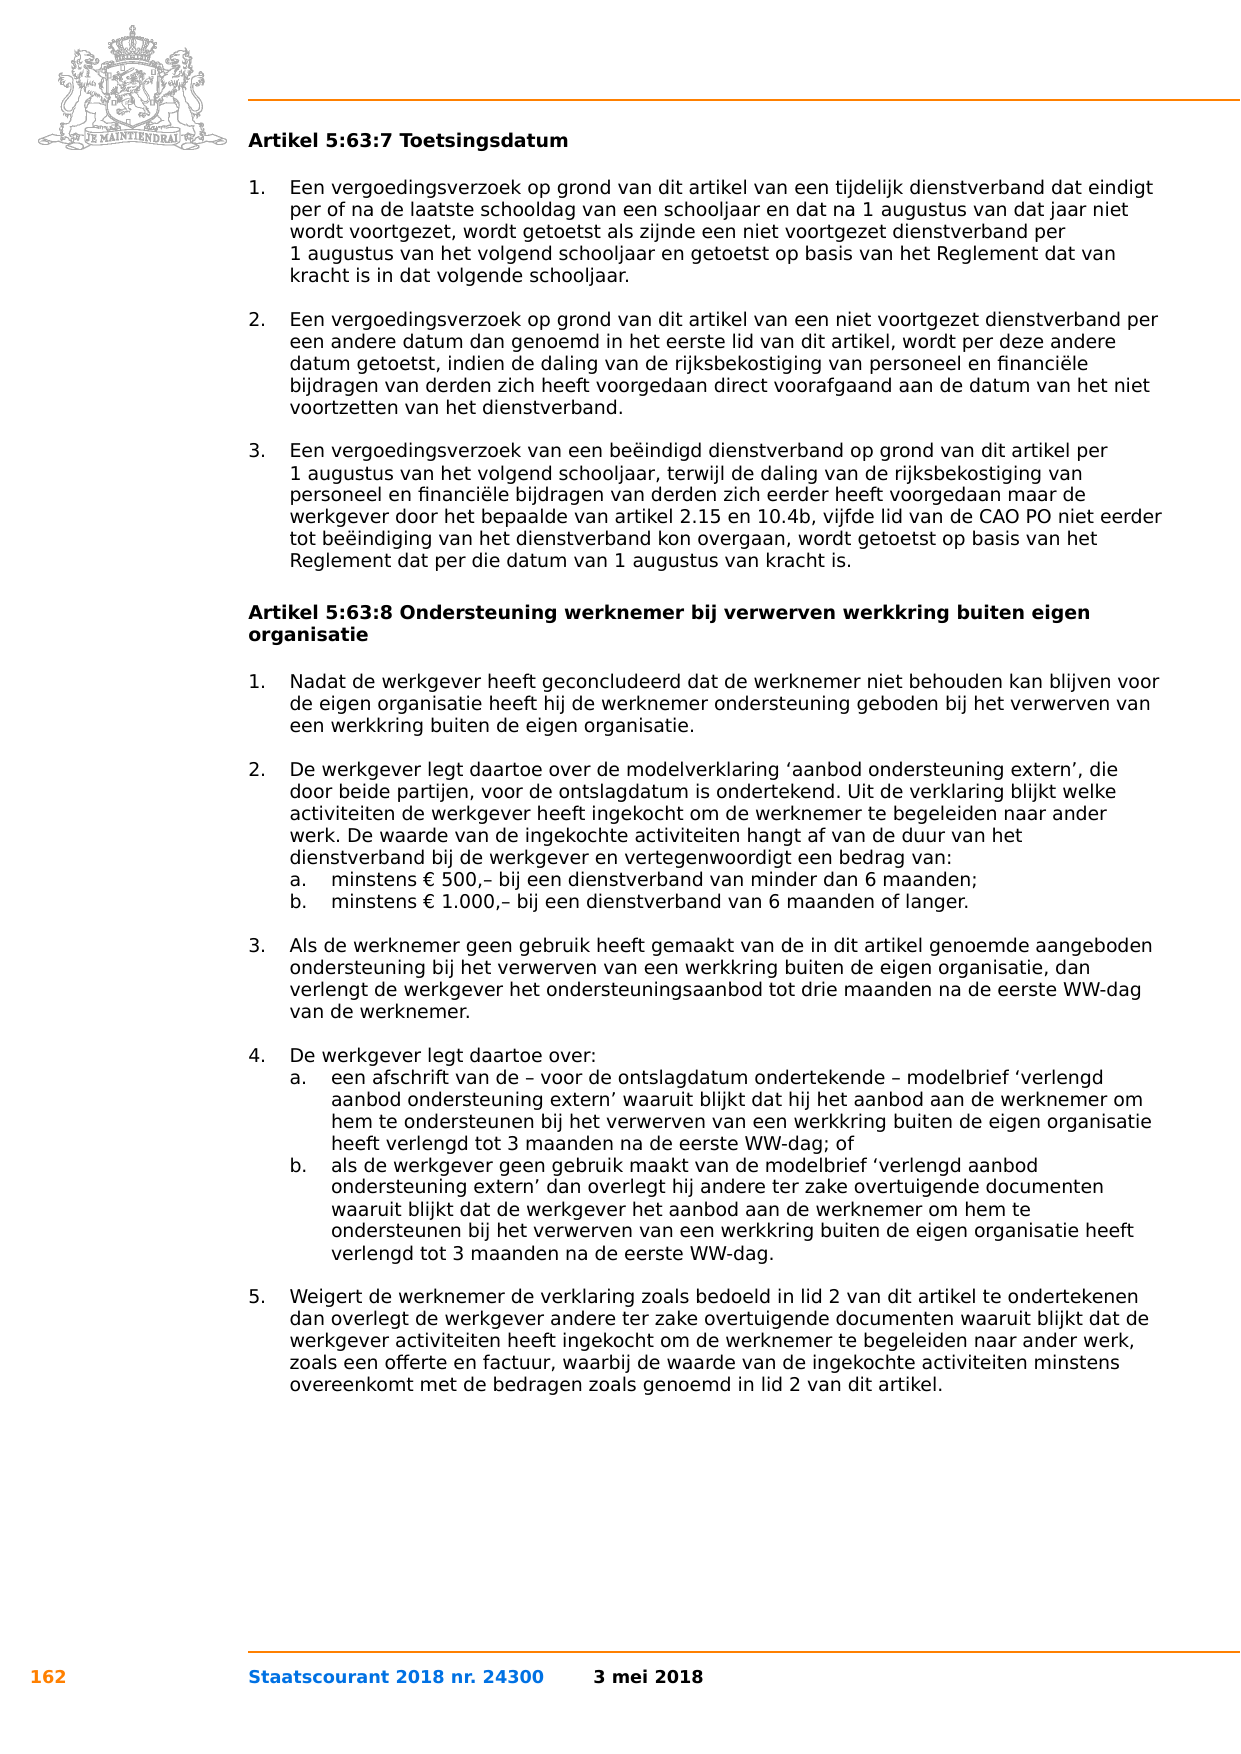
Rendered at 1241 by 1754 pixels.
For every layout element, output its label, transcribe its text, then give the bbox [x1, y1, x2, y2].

picture [38, 25, 227, 150]
text 3. Als de werknemer geen gebruik heeft gemaakt van de in dit artikel genoemde aangeboden ondersteuning bij het verwerven van een werkkring buiten de eigen organisatie, dan verlengt de werkgever het ondersteuningsaanbod tot drie maanden na de eerste WW-dag van de werknemer. [248, 935, 1163, 1023]
text b. als de werkgever geen gebruik maakt van de modelbrief ‘verlengd aanbod ondersteuning extern’ dan overlegt hij andere ter zake overtuigende documenten waaruit blijkt dat de werkgever het aanbod aan de werknemer om hem te ondersteunen bij het verwerven van een werkkring buiten de eigen organisatie heeft verlengd tot 3 maanden na de eerste WW-dag. [289, 1154, 1163, 1264]
text 4. De werkgever legt daartoe over: [248, 1044, 1163, 1067]
text 1. Nadat de werkgever heeft geconcludeerd dat de werknemer niet behouden kan blijven voor de eigen organisatie heeft hij de werknemer ondersteuning geboden bij het verwerven van een werkkring buiten de eigen organisatie. [248, 671, 1163, 737]
text a. minstens € 500,– bij een dienstverband van minder dan 6 maanden; [289, 869, 1163, 891]
text 2. Een vergoedingsverzoek op grond van dit artikel van een niet voortgezet dienstverband per een andere datum dan genoemd in het eerste lid van dit artikel, wordt per deze andere datum getoetst, indien de daling van de rijksbekostiging van personeel en financiële bijdragen van derden zich heeft voorgedaan direct voorafgaand aan de datum van het niet voortzetten van het dienstverband. [248, 309, 1163, 418]
text a. een afschrift van de – voor de ontslagdatum ondertekende – modelbrief ‘verlengd aanbod ondersteuning extern’ waaruit blijkt dat hij het aanbod aan de werknemer om hem te ondersteunen bij het verwerven van een werkkring buiten de eigen organisatie heeft verlengd tot 3 maanden na de eerste WW-dag; of [289, 1067, 1163, 1154]
text b. minstens € 1.000,– bij een dienstverband van 6 maanden of langer. [289, 891, 1163, 913]
text 2. De werkgever legt daartoe over de modelverklaring ‘aanbod ondersteuning extern’, die door beide partijen, voor de ontslagdatum is ondertekend. Uit de verklaring blijkt welke activiteiten de werkgever heeft ingekocht om de werknemer te begeleiden naar ander werk. De waarde van de ingekochte activiteiten hangt af van de duur van het dienstverband bij de werkgever en vertegenwoordigt een bedrag van: [248, 759, 1163, 869]
subtitle Artikel 5:63:7 Toetsingsdatum [248, 130, 1163, 152]
text 3. Een vergoedingsverzoek van een beëindigd dienstverband op grond van dit artikel per 1 augustus van het volgend schooljaar, terwijl de daling van de rijksbekostiging van personeel en financiële bijdragen van derden zich eerder heeft voorgedaan maar de werkgever door het bepaalde van artikel 2.15 en 10.4b, vijfde lid van de CAO PO niet eerder tot beëindiging van het dienstverband kon overgaan, wordt getoetst op basis van het Reglement dat per die datum van 1 augustus van kracht is. [248, 440, 1163, 572]
text 5. Weigert de werknemer de verklaring zoals bedoeld in lid 2 van dit artikel te ondertekenen dan overlegt de werkgever andere ter zake overtuigende documenten waaruit blijkt dat de werkgever activiteiten heeft ingekocht om de werknemer te begeleiden naar ander werk, zoals een offerte en factuur, waarbij de waarde van de ingekochte activiteiten minstens overeenkomt met de bedragen zoals genoemd in lid 2 van dit artikel. [248, 1286, 1163, 1396]
subtitle Artikel 5:63:8 Ondersteuning werknemer bij verwerven werkkring buiten eigen organisatie [248, 602, 1163, 646]
text 1. Een vergoedingsverzoek op grond van dit artikel van een tijdelijk dienstverband dat eindigt per of na de laatste schooldag van een schooljaar en dat na 1 augustus van dat jaar niet wordt voortgezet, wordt getoetst als zijnde een niet voortgezet dienstverband per 1 augustus van het volgend schooljaar en getoetst op basis van het Reglement dat van kracht is in dat volgende schooljaar. [248, 177, 1163, 287]
